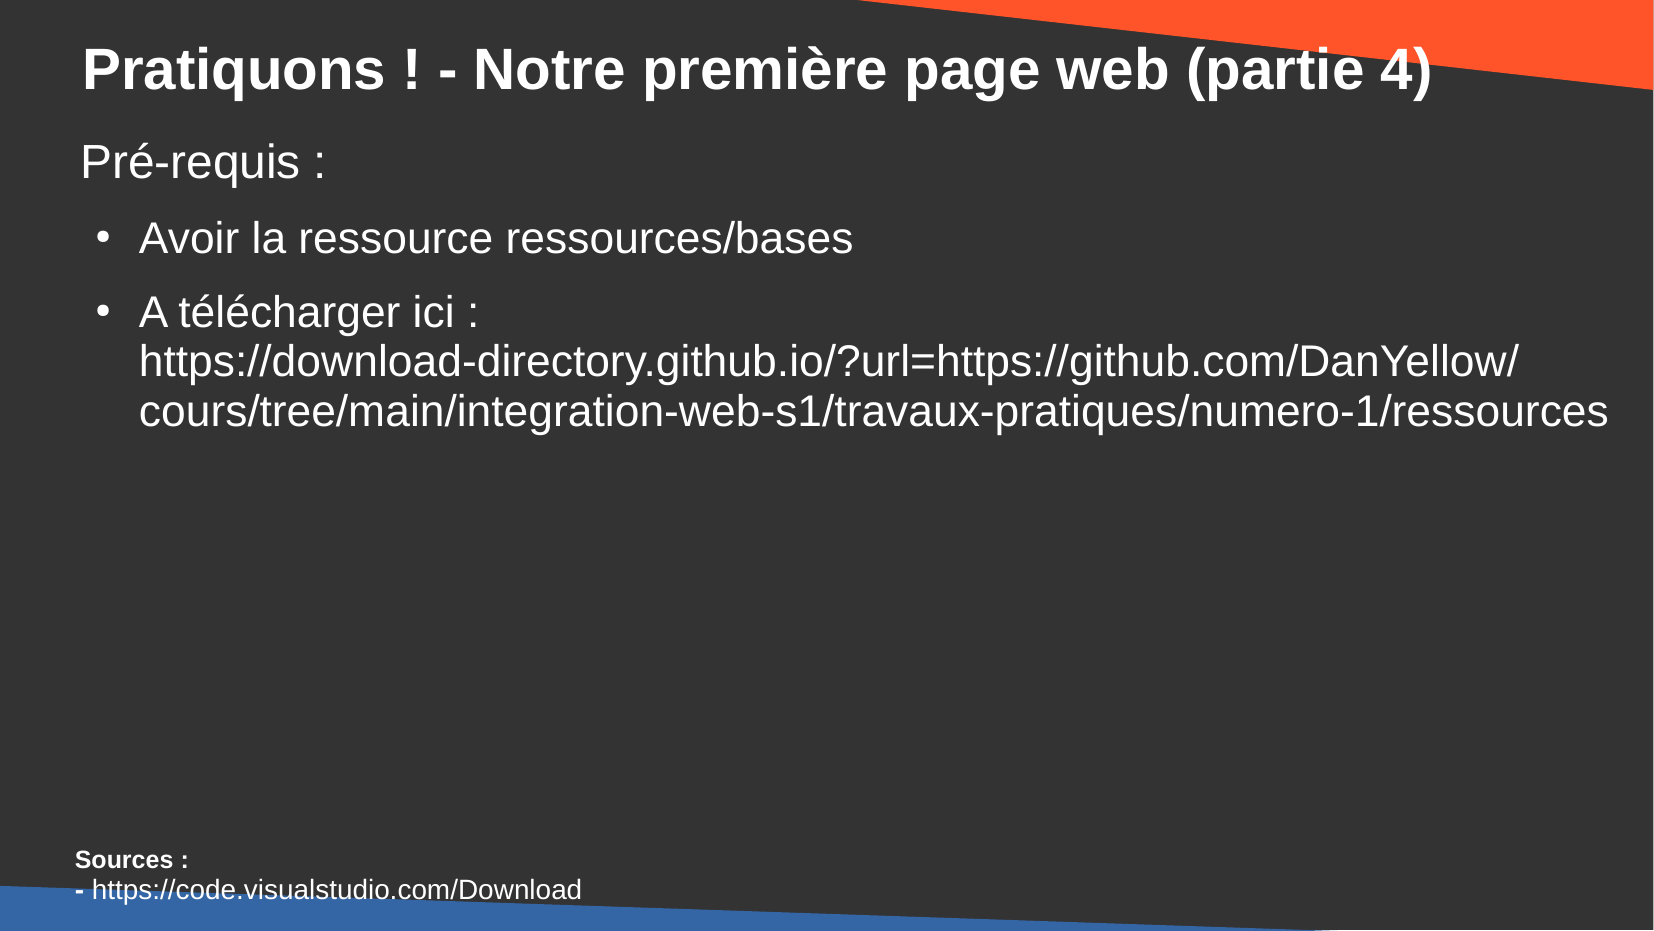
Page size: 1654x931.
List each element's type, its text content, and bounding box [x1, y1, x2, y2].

text_box [857, 0, 1654, 90]
title Pratiquons ! - Notre première page web (partie 4) [82, 37, 1571, 114]
text_box Sources : - https://code.visualstudio.com/Download [60, 838, 1146, 928]
list Pré-requis : Avoir la ressource ressources/bases A télécharger ici : https://download-directory.github.io/?url=https://github.com/DanYellow/cours/tree/main/integration-web-s1/travaux-pratiques/numero-1/ressources [80, 135, 1620, 473]
text_box [0, 885, 1337, 931]
